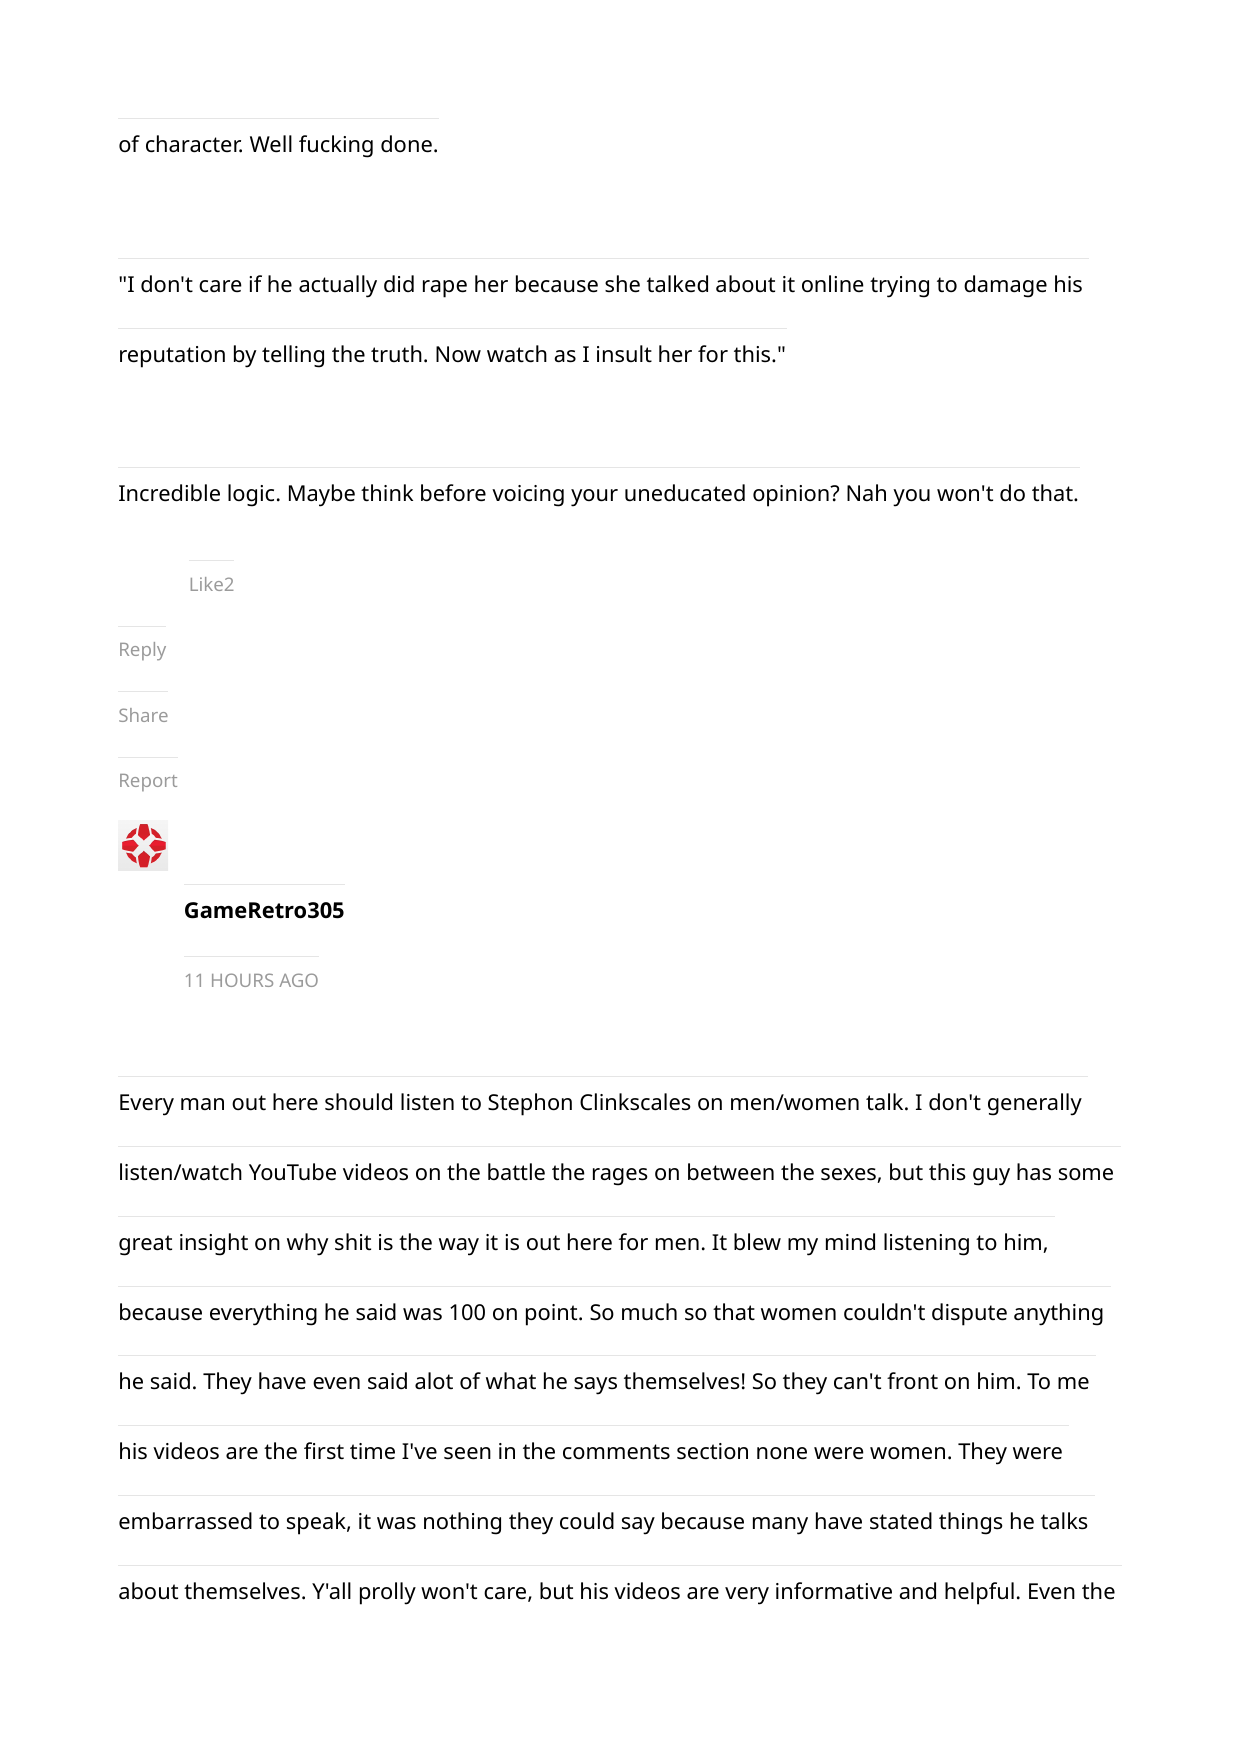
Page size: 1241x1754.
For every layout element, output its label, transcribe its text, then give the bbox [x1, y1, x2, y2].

text Every man out here should listen to Stephon Clinkscales on men/women talk. I don't generally listen/watch YouTube videos on the battle the rages on between the sexes, but this guy has some great insight on why shit is the way it is out here for men. It blew my mind listening to him, because everything he said was 100 on point. So much so that women couldn't dispute anything he said. They have even said alot of what he says themselves! So they can't front on him. To me his videos are the first time I've seen in the comments section none were women. They were embarrassed to speak, it was nothing they could say because many have stated things he talks [118, 1076, 1122, 1565]
text Report [118, 757, 1122, 793]
text about themselves. Y'all prolly won't care, but his videos are very informative and helpful. Even the [118, 1566, 1122, 1606]
text Reply [118, 626, 1122, 662]
text Like2 [188, 560, 1122, 597]
text GameRetro305 [184, 884, 1114, 925]
text 11 HOURS AGO [184, 956, 1117, 993]
text Share [118, 691, 1122, 728]
picture [118, 820, 169, 871]
text of character. Well fucking done. "I don't care if he actually did rape her because she talked about it online trying to damage his reputation by telling the truth. Now watch as I insult her for this." Incredible logic. Maybe think before voicing your uneducated opinion? Nah you won't do that. [118, 118, 1122, 508]
